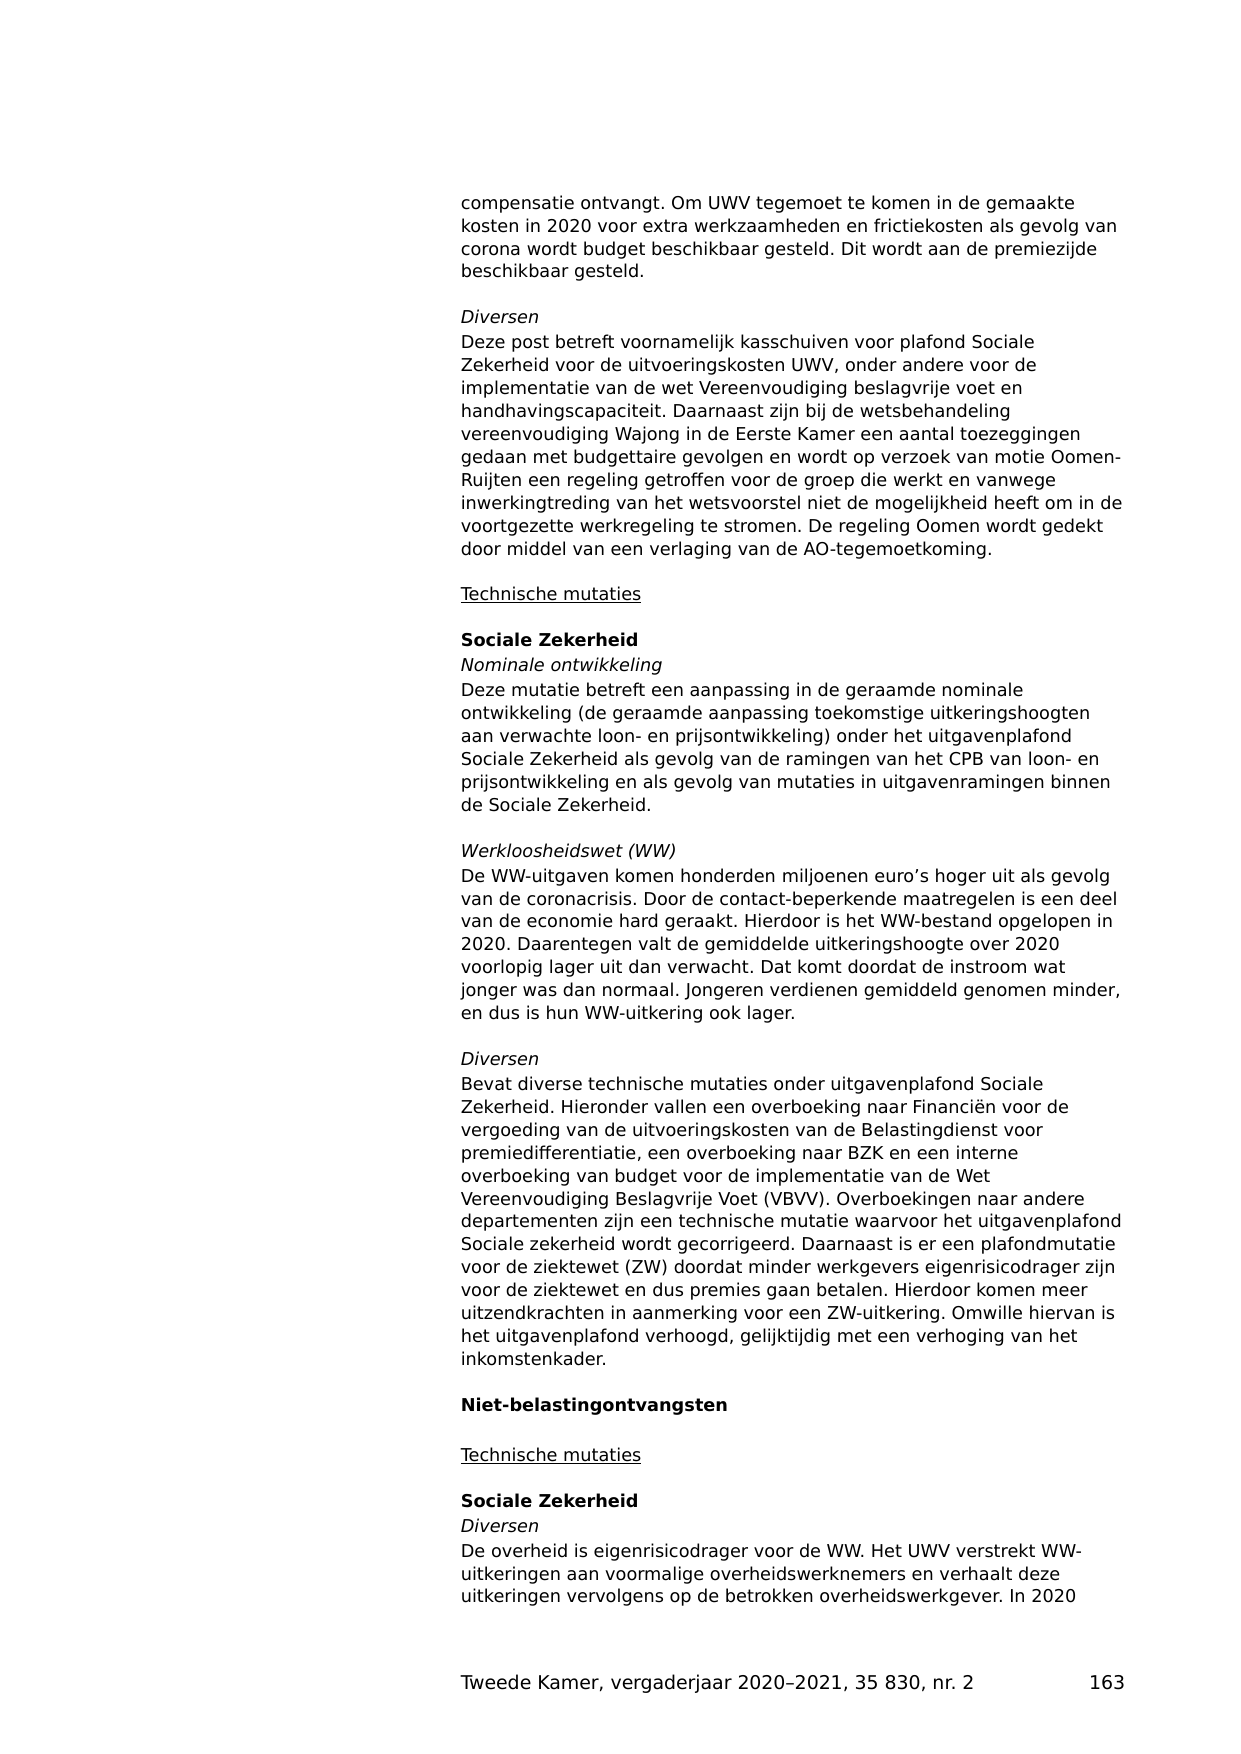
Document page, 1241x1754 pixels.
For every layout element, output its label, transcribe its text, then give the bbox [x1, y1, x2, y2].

text Niet-belastingontvangsten [461, 1393, 1125, 1416]
text Sociale Zekerheid [461, 1489, 1125, 1512]
text Bevat diverse technische mutaties onder uitgavenplafond Sociale Zekerheid. Hieronder vallen een overboeking naar Financiën voor de vergoeding van de uitvoeringskosten van de Belastingdienst voor premiedifferentiatie, een overboeking naar BZK en een interne overboeking van budget voor de implementatie van de Wet Vereenvoudiging Beslagvrije Voet (VBVV). Overboekingen naar andere departementen zijn een technische mutatie waarvoor het uitgavenplafond Sociale zekerheid wordt gecorrigeerd. Daarnaast is er een plafondmutatie voor de ziektewet (ZW) doordat minder werkgevers eigenrisicodrager zijn voor de ziektewet en dus premies gaan betalen. Hierdoor komen meer uitzendkrachten in aanmerking voor een ZW-uitkering. Omwille hiervan is het uitgavenplafond verhoogd, gelijktijdig met een verhoging van het inkomstenkader. [461, 1072, 1125, 1370]
text Deze post betreft voornamelijk kasschuiven voor plafond Sociale Zekerheid voor de uitvoeringskosten UWV, onder andere voor de implementatie van de wet Vereenvoudiging beslagvrije voet en handhavingscapaciteit. Daarnaast zijn bij de wetsbehandeling vereenvoudiging Wajong in de Eerste Kamer een aantal toezeggingen gedaan met budgettaire gevolgen en wordt op verzoek van motie Oomen-Ruijten een regeling getroffen voor de groep die werkt en vanwege inwerkingtreding van het wetsvoorstel niet de mogelijkheid heeft om in de voortgezette werkregeling te stromen. De regeling Oomen wordt gedekt door middel van een verlaging van de AO-tegemoetkoming. [461, 330, 1125, 559]
text Deze mutatie betreft een aanpassing in de geraamde nominale ontwikkeling (de geraamde aanpassing toekomstige uitkeringshoogten aan verwachte loon- en prijsontwikkeling) onder het uitgavenplafond Sociale Zekerheid als gevolg van de ramingen van het CPB van loon- en prijsontwikkeling en als gevolg van mutaties in uitgavenramingen binnen de Sociale Zekerheid. [461, 678, 1125, 816]
text Diversen [461, 1047, 1125, 1070]
text compensatie ontvangt. Om UWV tegemoet te komen in de gemaakte kosten in 2020 voor extra werkzaamheden en frictiekosten als gevolg van corona wordt budget beschikbaar gesteld. Dit wordt aan de premiezijde beschikbaar gesteld. [461, 191, 1125, 282]
text Diversen [461, 1514, 1125, 1537]
text Technische mutaties [461, 582, 1125, 605]
text De overheid is eigenrisicodrager voor de WW. Het UWV verstrekt WW-uitkeringen aan voormalige overheidswerknemers en verhaalt deze uitkeringen vervolgens op de betrokken overheidswerkgever. In 2020 [461, 1539, 1125, 1607]
text Werkloosheidswet (WW) [461, 839, 1125, 862]
text Technische mutaties [461, 1443, 1125, 1466]
text Nominale ontwikkeling [461, 653, 1125, 676]
text De WW-uitgaven komen honderden miljoenen euro’s hoger uit als gevolg van de coronacrisis. Door de contact-beperkende maatregelen is een deel van de economie hard geraakt. Hierdoor is het WW-bestand opgelopen in 2020. Daarentegen valt de gemiddelde uitkeringshoogte over 2020 voorlopig lager uit dan verwacht. Dat komt doordat de instroom wat jonger was dan normaal. Jongeren verdienen gemiddeld genomen minder, en dus is hun WW-uitkering ook lager. [461, 864, 1125, 1024]
text Sociale Zekerheid [461, 628, 1125, 651]
text Diversen [461, 305, 1125, 328]
